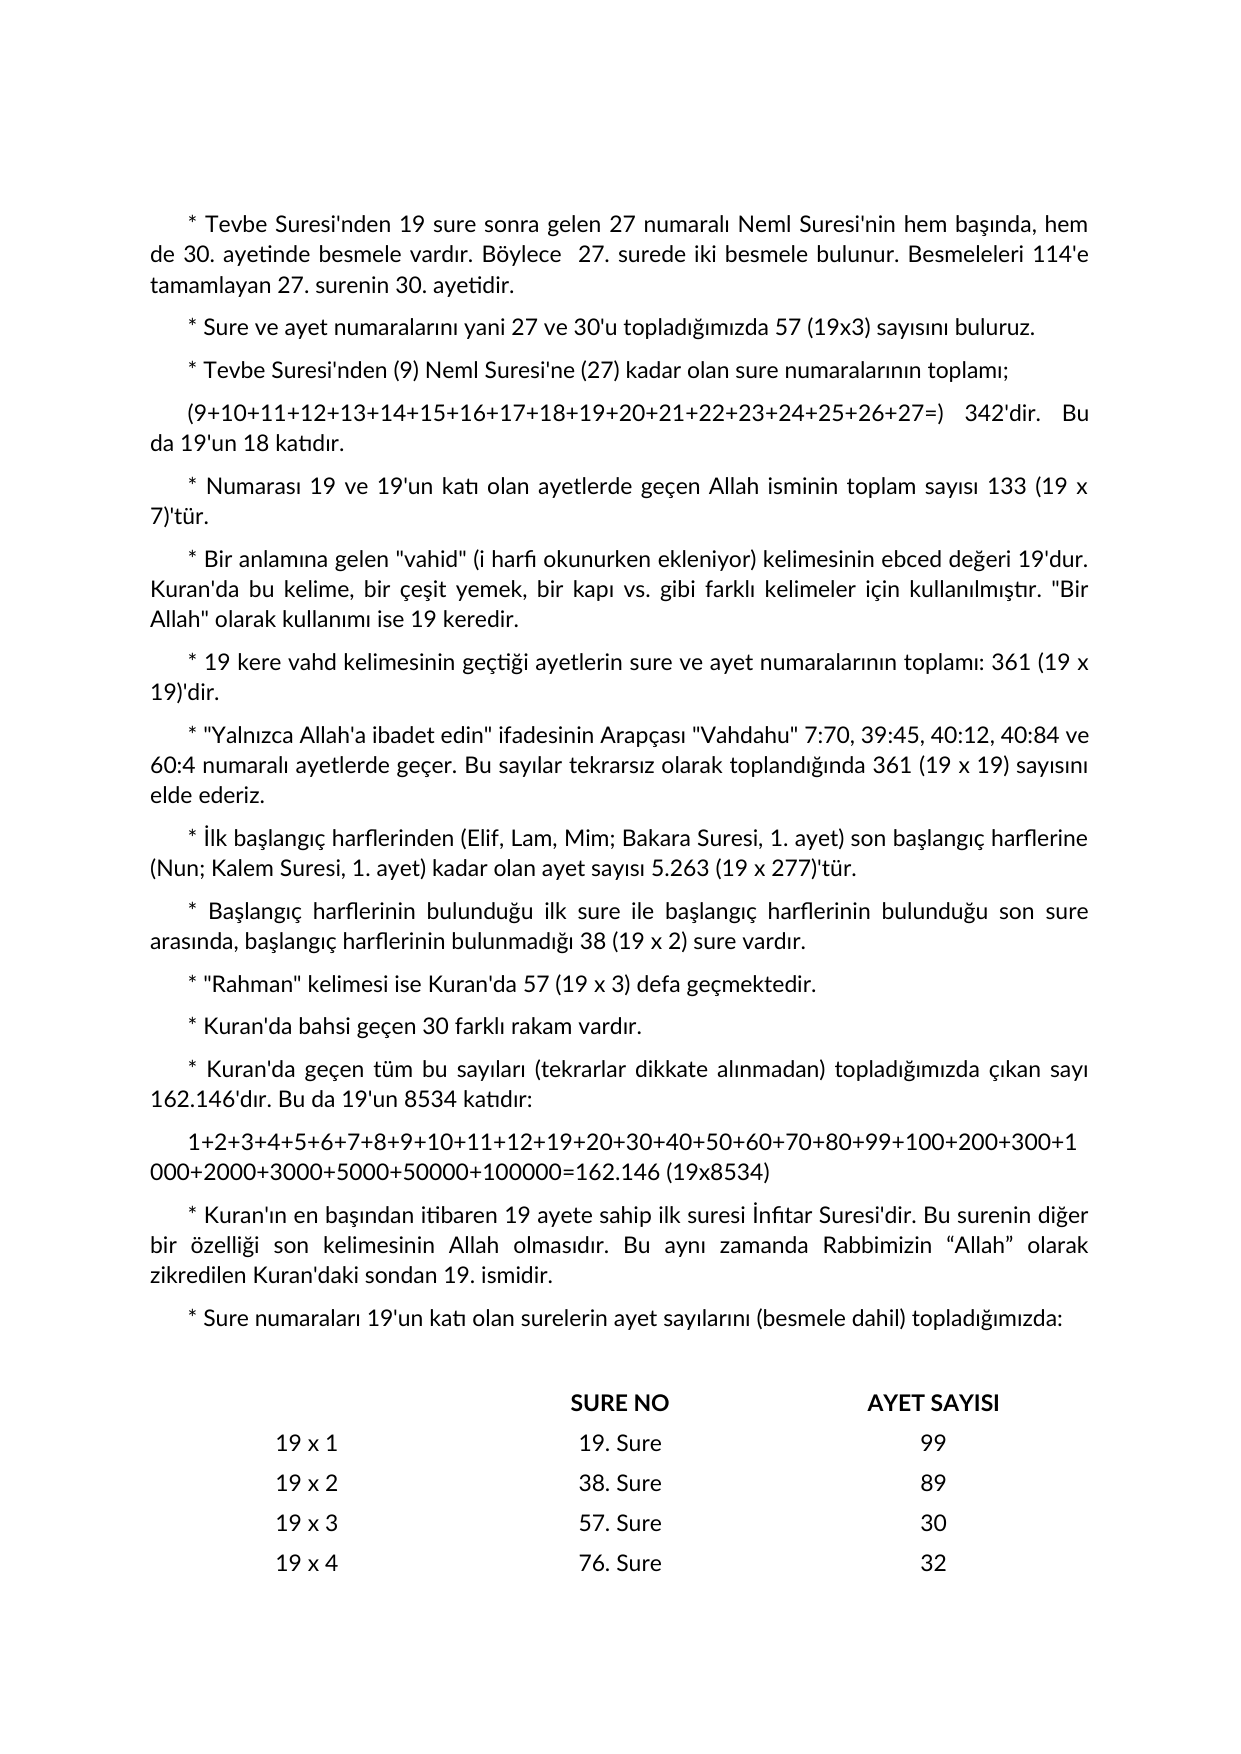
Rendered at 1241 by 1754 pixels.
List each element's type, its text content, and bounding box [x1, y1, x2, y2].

text 1+2+3+4+5+6+7+8+9+10+11+12+19+20+30+40+50+60+70+80+99+100+200+300+1000+2000+3000+5000+50000+100000=162.146 (19x8534) [150, 1128, 1090, 1185]
text * Sure ve ayet numaralarını yani 27 ve 30'u topladığımızda 57 (19x3) sayısını buluruz. [150, 313, 1090, 341]
table_cell 19 x 4 [150, 1549, 463, 1589]
text * Tevbe Suresi'nden (9) Neml Suresi'ne (27) kadar olan sure numaralarının toplamı; [150, 356, 1090, 383]
text * 19 kere vahd kelimesinin geçtiği ayetlerin sure ve ayet numaralarının toplamı: 361 (19 x 19)'dir. [150, 647, 1090, 705]
table_header [150, 1389, 463, 1429]
text * Başlangıç harflerinin bulunduğu ilk sure ile başlangıç harflerinin bulunduğu son sure arasında, başlangıç harflerinin bulunmadığı 38 (19 x 2) sure vardır. [150, 896, 1090, 954]
table_cell 19. Sure [463, 1429, 777, 1469]
text * Numarası 19 ve 19'un katı olan ayetlerde geçen Allah isminin toplam sayısı 133 (19 x 7)'tür. [150, 471, 1090, 529]
text * Kuran'da geçen tüm bu sayıları (tekrarlar dikkate alınmadan) topladığımızda çıkan sayı 162.146'dır. Bu da 19'un 8534 katıdır: [150, 1055, 1090, 1112]
text * Kuran'ın en başından itibaren 19 ayete sahip ilk suresi İnfitar Suresi'dir. Bu surenin diğer bir özelliği son kelimesinin Allah olmasıdır. Bu aynı zamanda Rabbimizin “Allah” olarak zikredilen Kuran'daki sondan 19. ismidir. [150, 1201, 1090, 1288]
table_cell 19 x 3 [150, 1509, 463, 1549]
table_cell 76. Sure [463, 1549, 777, 1589]
table_cell 30 [777, 1509, 1090, 1549]
table_cell 32 [777, 1549, 1090, 1589]
table_cell 57. Sure [463, 1509, 777, 1549]
text (9+10+11+12+13+14+15+16+17+18+19+20+21+22+23+24+25+26+27=) 342'dir. Bu da 19'un 18 katıdır. [150, 398, 1090, 456]
table_cell 19 x 1 [150, 1429, 463, 1469]
text * Bir anlamına gelen "vahid" (i harfi okunurken ekleniyor) kelimesinin ebced değeri 19'dur. Kuran'da bu kelime, bir çeşit yemek, bir kapı vs. gibi farklı kelimeler için kullanılmıştır. "Bir Allah" olarak kullanımı ise 19 keredir. [150, 544, 1090, 632]
table_cell 19 x 2 [150, 1469, 463, 1509]
text * Kuran'da bahsi geçen 30 farklı rakam vardır. [150, 1012, 1090, 1039]
text * İlk başlangıç harflerinden (Elif, Lam, Mim; Bakara Suresi, 1. ayet) son başlangıç harflerine (Nun; Kalem Suresi, 1. ayet) kadar olan ayet sayısı 5.263 (19 x 277)'tür. [150, 823, 1090, 881]
table_header SURE NO [463, 1389, 777, 1429]
table_header AYET SAYISI [777, 1389, 1090, 1429]
text * "Yalnızca Allah'a ibadet edin" ifadesinin Arapçası "Vahdahu" 7:70, 39:45, 40:12, 40:84 ve 60:4 numaralı ayetlerde geçer. Bu sayılar tekrarsız olarak toplandığında 361 (19 x 19) sayısını elde ederiz. [150, 720, 1090, 808]
table_cell 38. Sure [463, 1469, 777, 1509]
text * "Rahman" kelimesi ise Kuran'da 57 (19 x 3) defa geçmektedir. [150, 969, 1090, 997]
text * Tevbe Suresi'nden 19 sure sonra gelen 27 numaralı Neml Suresi'nin hem başında, hem de 30. ayetinde besmele vardır. Böylece 27. surede iki besmele bulunur. Besmeleleri 114'e tamamlayan 27. surenin 30. ayetidir. [150, 210, 1090, 298]
text * Sure numaraları 19'un katı olan surelerin ayet sayılarını (besmele dahil) topladığımızda: [150, 1304, 1090, 1331]
table_cell 99 [777, 1429, 1090, 1469]
table_cell 89 [777, 1469, 1090, 1509]
